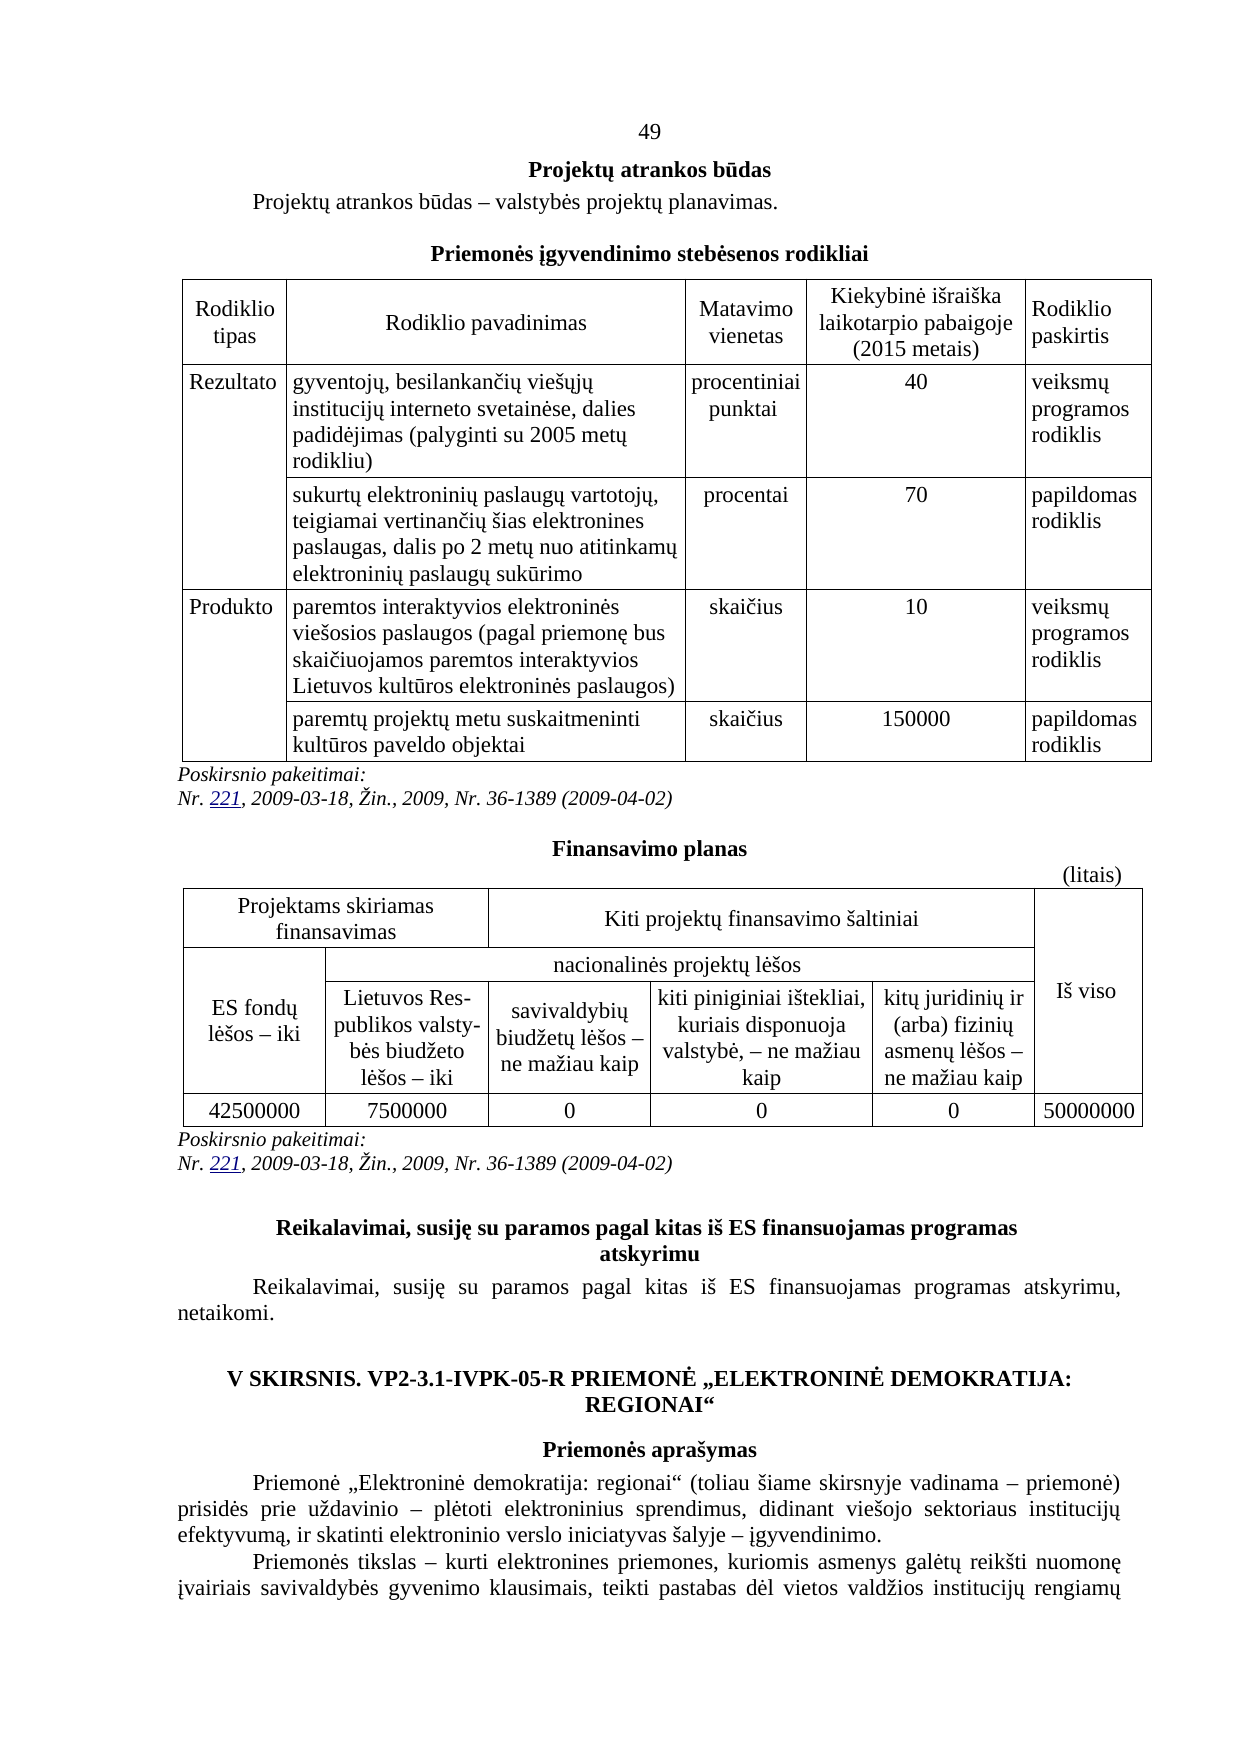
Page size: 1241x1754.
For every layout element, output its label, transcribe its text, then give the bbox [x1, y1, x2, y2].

text Priemonė „Elektroninė demokratija: regionai“ (toliau šiame skirsnyje vadinama – priemonė) prisidės prie uždavinio – plėtoti elektroninius sprendimus, didinant viešojo sektoriaus institucijų efektyvumą, ir skatinti elektroninio verslo iniciatyvas šalyje – įgyvendinimo. [177, 1469, 1122, 1548]
table_cell 7500000 [326, 1094, 488, 1126]
table_cell procentai [686, 478, 806, 589]
table_cell 150000 [807, 702, 1025, 761]
text Nr. 221, 2009-03-18, Žin., 2009, Nr. 36-1389 (2009-04-02) [177, 1151, 1122, 1175]
table_cell papildomas rodiklis [1026, 702, 1151, 761]
table_cell 42500000 [184, 1094, 325, 1126]
table_cell 70 [807, 478, 1025, 589]
table_cell papildomas rodiklis [1026, 478, 1151, 589]
text Finansavimo planas [177, 835, 1122, 861]
table_header Kiti projektų finansavimo šaltiniai [489, 889, 1034, 947]
text Reikalavimai, susiję su paramos pagal kitas iš ES finansuojamas programas atskyrimu [177, 1188, 1122, 1267]
table_cell nacionalinės projektų lėšos [326, 948, 1034, 981]
table_cell 50000000 [1035, 1094, 1142, 1126]
table_header Projektams skiriamas finansavimas [184, 889, 488, 947]
text Priemonės tikslas – kurti elektronines priemones, kuriomis asmenys galėtų reikšti nuomonę įvairiais savivaldybės gyvenimo klausimais, teikti pastabas dėl vietos valdžios institucijų rengiamų [177, 1548, 1122, 1600]
table_cell procentiniai punktai [686, 365, 806, 477]
text (litais) [177, 861, 1122, 888]
table_cell gyventojų, besilankančių viešųjų institucijų interneto svetainėse, dalies padidėjimas (palyginti su 2005 metų rodikliu) [287, 365, 685, 477]
table_cell kitų juridinių ir (arba) fizinių asmenų lėšos – ne mažiau kaip [873, 982, 1034, 1093]
table_cell skaičius [686, 702, 806, 761]
text Projektų atrankos būdas [177, 156, 1122, 182]
table_cell veiksmų programos rodiklis [1026, 365, 1151, 477]
table_cell paremtų projektų metu suskaitmeninti kultūros paveldo objektai [287, 702, 685, 761]
table_header Iš viso [1035, 889, 1142, 1093]
text Nr. 221, 2009-03-18, Žin., 2009, Nr. 36-1389 (2009-04-02) [177, 786, 1122, 810]
text V SKIRSNIS. VP2-3.1-IVPK-05-R PRIEMONĖ „ELEKTRONINĖ DEMOKRATIJA: REGIONAI“ [177, 1364, 1122, 1417]
table_cell sukurtų elektroninių paslaugų vartotojų, teigiamai vertinančių šias elektronines paslaugas, dalis po 2 metų nuo atitinkamų elektroninių paslaugų sukūrimo [287, 478, 685, 589]
table_cell ES fondų lėšos – iki [184, 948, 325, 1093]
text Priemonės aprašymas [177, 1436, 1122, 1462]
table_cell 0 [651, 1094, 872, 1126]
text Poskirsnio pakeitimai: [177, 1127, 1122, 1151]
table_cell Rezultato [183, 365, 286, 589]
table_cell Lietuvos Res­publikos valsty­bės biudžeto lėšos – iki [326, 982, 488, 1093]
table_cell veiksmų programos rodiklis [1026, 590, 1151, 701]
table_cell savivaldybių biudžetų lėšos – ne mažiau kaip [489, 982, 650, 1093]
table_header Kiekybinė išraiška laikotarpio pabaigoje (2015 metais) [807, 280, 1025, 364]
text Reikalavimai, susiję su paramos pagal kitas iš ES finansuojamas programas atskyrimu, netaikomi. [177, 1273, 1122, 1326]
text Priemonės įgyvendinimo stebėsenos rodikliai [177, 239, 1122, 266]
table_header Rodiklio pavadinimas [287, 280, 685, 364]
table_cell 40 [807, 365, 1025, 477]
table_header Matavimo vienetas [686, 280, 806, 364]
table_header Rodiklio tipas [183, 280, 286, 364]
table_cell skaičius [686, 590, 806, 701]
text Poskirsnio pakeitimai: [177, 762, 1122, 786]
table_header Rodiklio paskirtis [1026, 280, 1151, 364]
table_cell 0 [489, 1094, 650, 1126]
table_cell kiti piniginiai ištekliai, kuriais disponuoja valstybė, – ne mažiau kaip [651, 982, 872, 1093]
table_cell 0 [873, 1094, 1034, 1126]
table_cell Produkto [183, 590, 286, 761]
text Projektų atrankos būdas – valstybės projektų planavimas. [177, 188, 1122, 214]
table_cell 10 [807, 590, 1025, 701]
table_cell paremtos interaktyvios elektroninės viešosios paslaugos (pagal priemonę bus skaičiuojamos paremtos interaktyvios Lietuvos kultūros elektroninės paslaugos) [287, 590, 685, 701]
